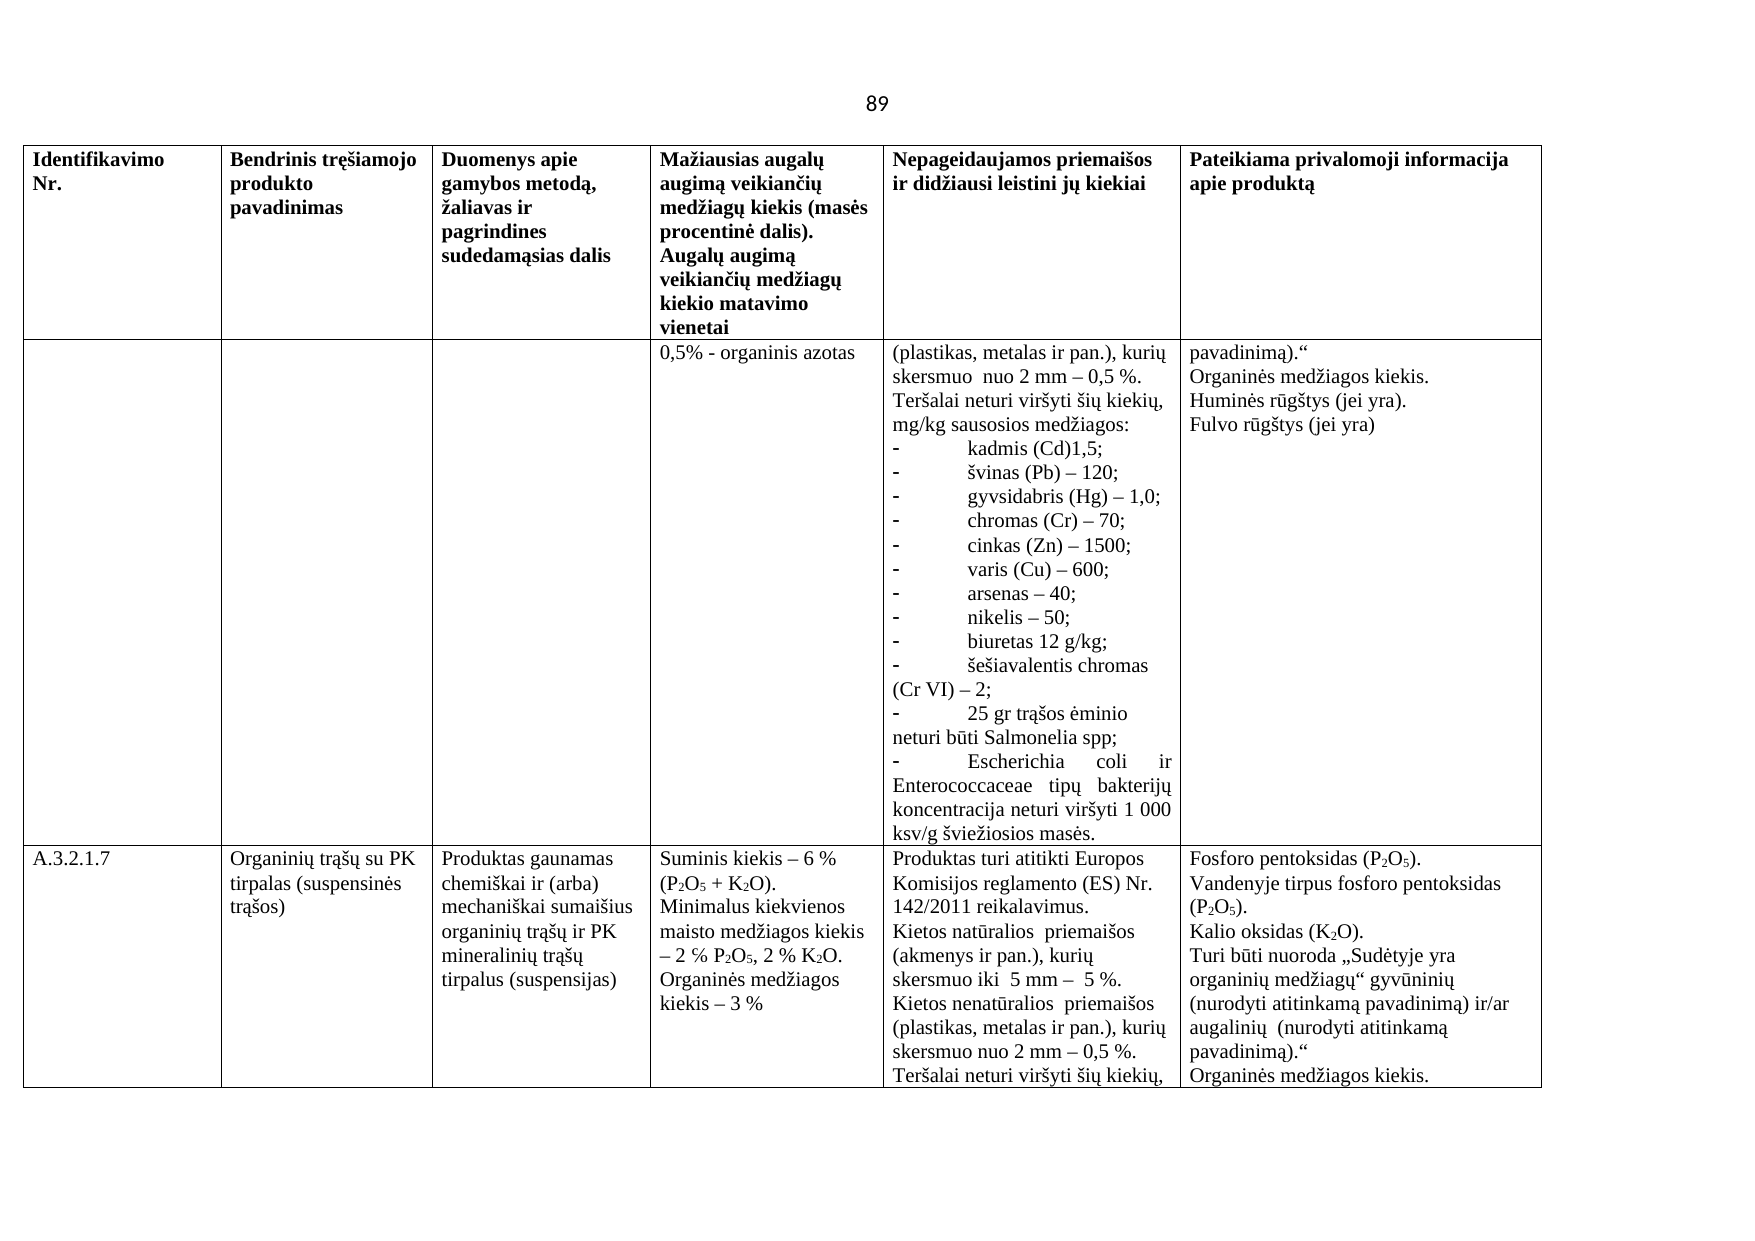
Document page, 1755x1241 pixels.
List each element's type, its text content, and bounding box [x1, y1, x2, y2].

table_cell pavadinimą).“ Organinės medžiagos kiekis. Huminės rūgštys (jei yra). Fulvo rūgštys (jei yra) [1181, 340, 1541, 845]
table_cell 0,5% - organinis azotas [651, 340, 883, 845]
table_cell Produktas turi atitikti Europos Komisijos reglamento (ES) Nr. 142/2011 reikalavimus. Kietos natūralios priemaišos (akmenys ir pan.), kurių skersmuo iki 5 mm – 5 %. Kietos nenatūralios priemaišos (plastikas, metalas ir pan.), kurių skersmuo nuo 2 mm – 0,5 %. Teršalai neturi viršyti šių kiekių, [884, 846, 1180, 1087]
table_cell [433, 340, 650, 845]
table_header Nepageidaujamos priemaišos ir didžiausi leistini jų kiekiai [884, 146, 1180, 339]
table_header Bendrinis tręšiamojo produkto pavadinimas [222, 146, 432, 339]
table_cell A.3.2.1.7 [24, 846, 221, 1087]
table_header Identifikavimo Nr. [24, 146, 221, 339]
table_header Duomenys apie gamybos metodą, žaliavas ir pagrindines sudedamąsias dalis [433, 146, 650, 339]
table_header Pateikiama privalomoji informacija apie produktą [1181, 146, 1541, 339]
table_cell (plastikas, metalas ir pan.), kurių skersmuo nuo 2 mm – 0,5 %. Teršalai neturi viršyti šių kiekių, mg/kg sausosios medžiagos:  kadmis (Cd)1,5;  švinas (Pb) – 120;  gyvsidabris (Hg) – 1,0;  chromas (Cr) – 70;  cinkas (Zn) – 1500;  varis (Cu) – 600;  arsenas – 40;  nikelis – 50;  biuretas 12 g/kg;  šešiavalentis chromas (Cr VI) – 2;  25 gr trąšos ėminio neturi būti Salmonelia spp;  Escherichia coli ir Enterococcaceae tipų bakterijų koncentracija neturi viršyti 1 000 ksv/g šviežiosios masės. [884, 340, 1180, 845]
table_cell [24, 340, 221, 845]
table_cell Fosforo pentoksidas (P2O5). Vandenyje tirpus fosforo pentoksidas (P2O5). Kalio oksidas (K2O). Turi būti nuoroda „Sudėtyje yra organinių medžiagų“ gyvūninių (nurodyti atitinkamą pavadinimą) ir/ar augalinių (nurodyti atitinkamą pavadinimą).“ Organinės medžiagos kiekis. [1181, 846, 1541, 1087]
table_cell Organinių trąšų su PK tirpalas (suspensinės trąšos) [222, 846, 432, 1087]
table_cell Produktas gaunamas chemiškai ir (arba) mechaniškai sumaišius organinių trąšų ir PK mineralinių trąšų tirpalus (suspensijas) [433, 846, 650, 1087]
table_cell Suminis kiekis – 6 % (P2O5 + K2O). Minimalus kiekvienos maisto medžiagos kiekis – 2 ℅ P2O5, 2 % K2O. Organinės medžiagos kiekis – 3 % [651, 846, 883, 1087]
table_header Mažiausias augalų augimą veikiančių medžiagų kiekis (masės procentinė dalis). Augalų augimą veikiančių medžiagų kiekio matavimo vienetai [651, 146, 883, 339]
table_cell [222, 340, 432, 845]
